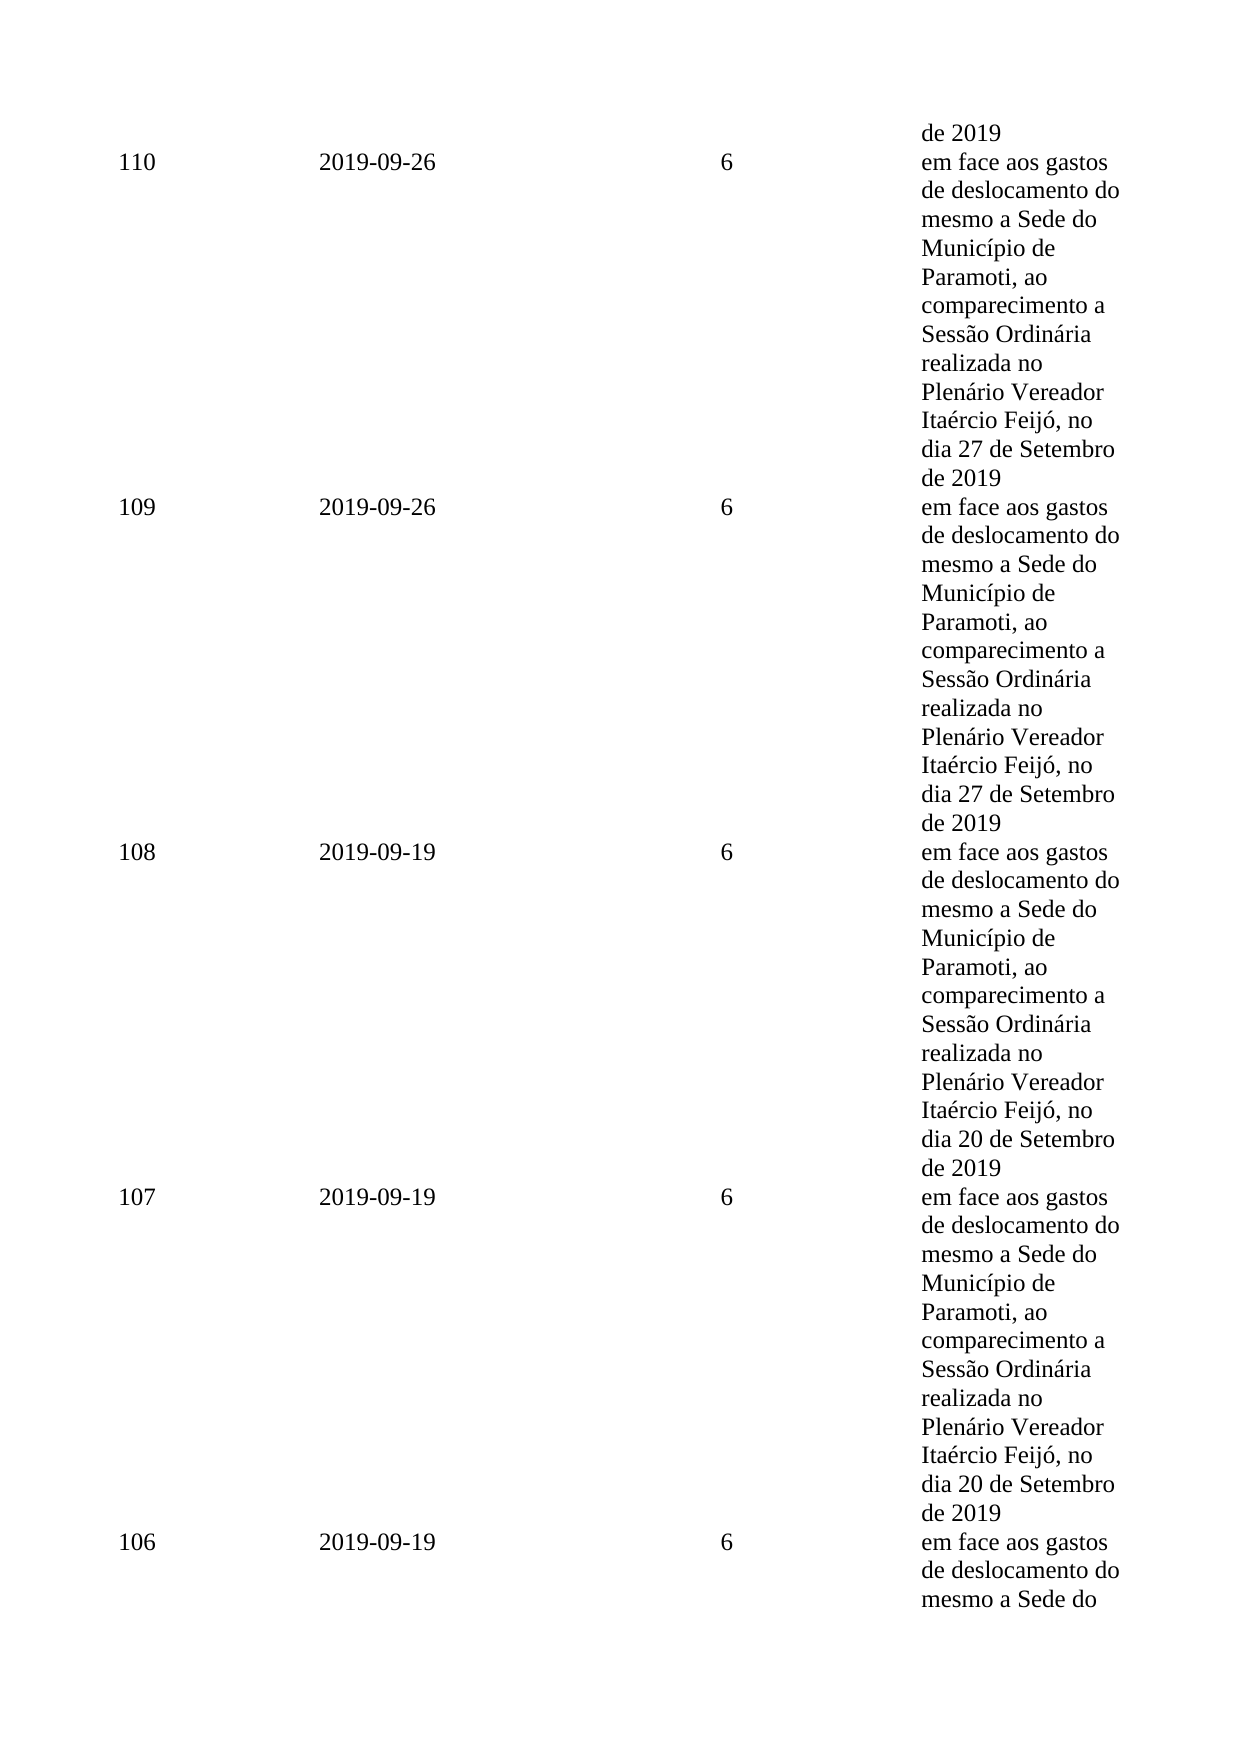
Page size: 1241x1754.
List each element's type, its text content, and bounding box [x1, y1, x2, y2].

table_cell 110 [118, 147, 319, 492]
table_cell 2019-09-26 [319, 147, 519, 492]
table_cell 6 [720, 1182, 921, 1527]
table_cell [520, 492, 720, 837]
table_cell em face aos gastos de deslocamento do mesmo a Sede do Município de Paramoti, ao comparecimento a Sessão Ordinária realizada no Plenário Vereador Itaércio Feijó, no dia 20 de Setembro de 2019 [921, 837, 1122, 1182]
table_cell em face aos gastos de deslocamento do mesmo a Sede do Município de Paramoti, ao comparecimento a Sessão Ordinária realizada no Plenário Vereador Itaércio Feijó, no dia 27 de Setembro de 2019 [921, 492, 1122, 837]
table_cell 106 [118, 1527, 319, 1613]
table_cell [520, 837, 720, 1182]
table_cell 2019-09-26 [319, 492, 519, 837]
table_cell [520, 1527, 720, 1613]
table_cell [720, 118, 921, 147]
table_cell 6 [720, 837, 921, 1182]
table_cell [118, 118, 319, 147]
table_cell 2019-09-19 [319, 1527, 519, 1613]
table_cell [520, 147, 720, 492]
table_cell de 2019 [921, 118, 1122, 147]
table_cell 107 [118, 1182, 319, 1527]
table_cell em face aos gastos de deslocamento do mesmo a Sede do Município de Paramoti, ao comparecimento a Sessão Ordinária realizada no Plenário Vereador Itaércio Feijó, no dia 27 de Setembro de 2019 [921, 147, 1122, 492]
table_cell em face aos gastos de deslocamento do mesmo a Sede do [921, 1527, 1122, 1613]
table_cell [520, 118, 720, 147]
table_cell 108 [118, 837, 319, 1182]
table_cell [319, 118, 519, 147]
table_cell 2019-09-19 [319, 837, 519, 1182]
table_cell 6 [720, 492, 921, 837]
table_cell 2019-09-19 [319, 1182, 519, 1527]
table_cell 109 [118, 492, 319, 837]
table_cell [520, 1182, 720, 1527]
table_cell 6 [720, 147, 921, 492]
table_cell 6 [720, 1527, 921, 1613]
table_cell em face aos gastos de deslocamento do mesmo a Sede do Município de Paramoti, ao comparecimento a Sessão Ordinária realizada no Plenário Vereador Itaércio Feijó, no dia 20 de Setembro de 2019 [921, 1182, 1122, 1527]
